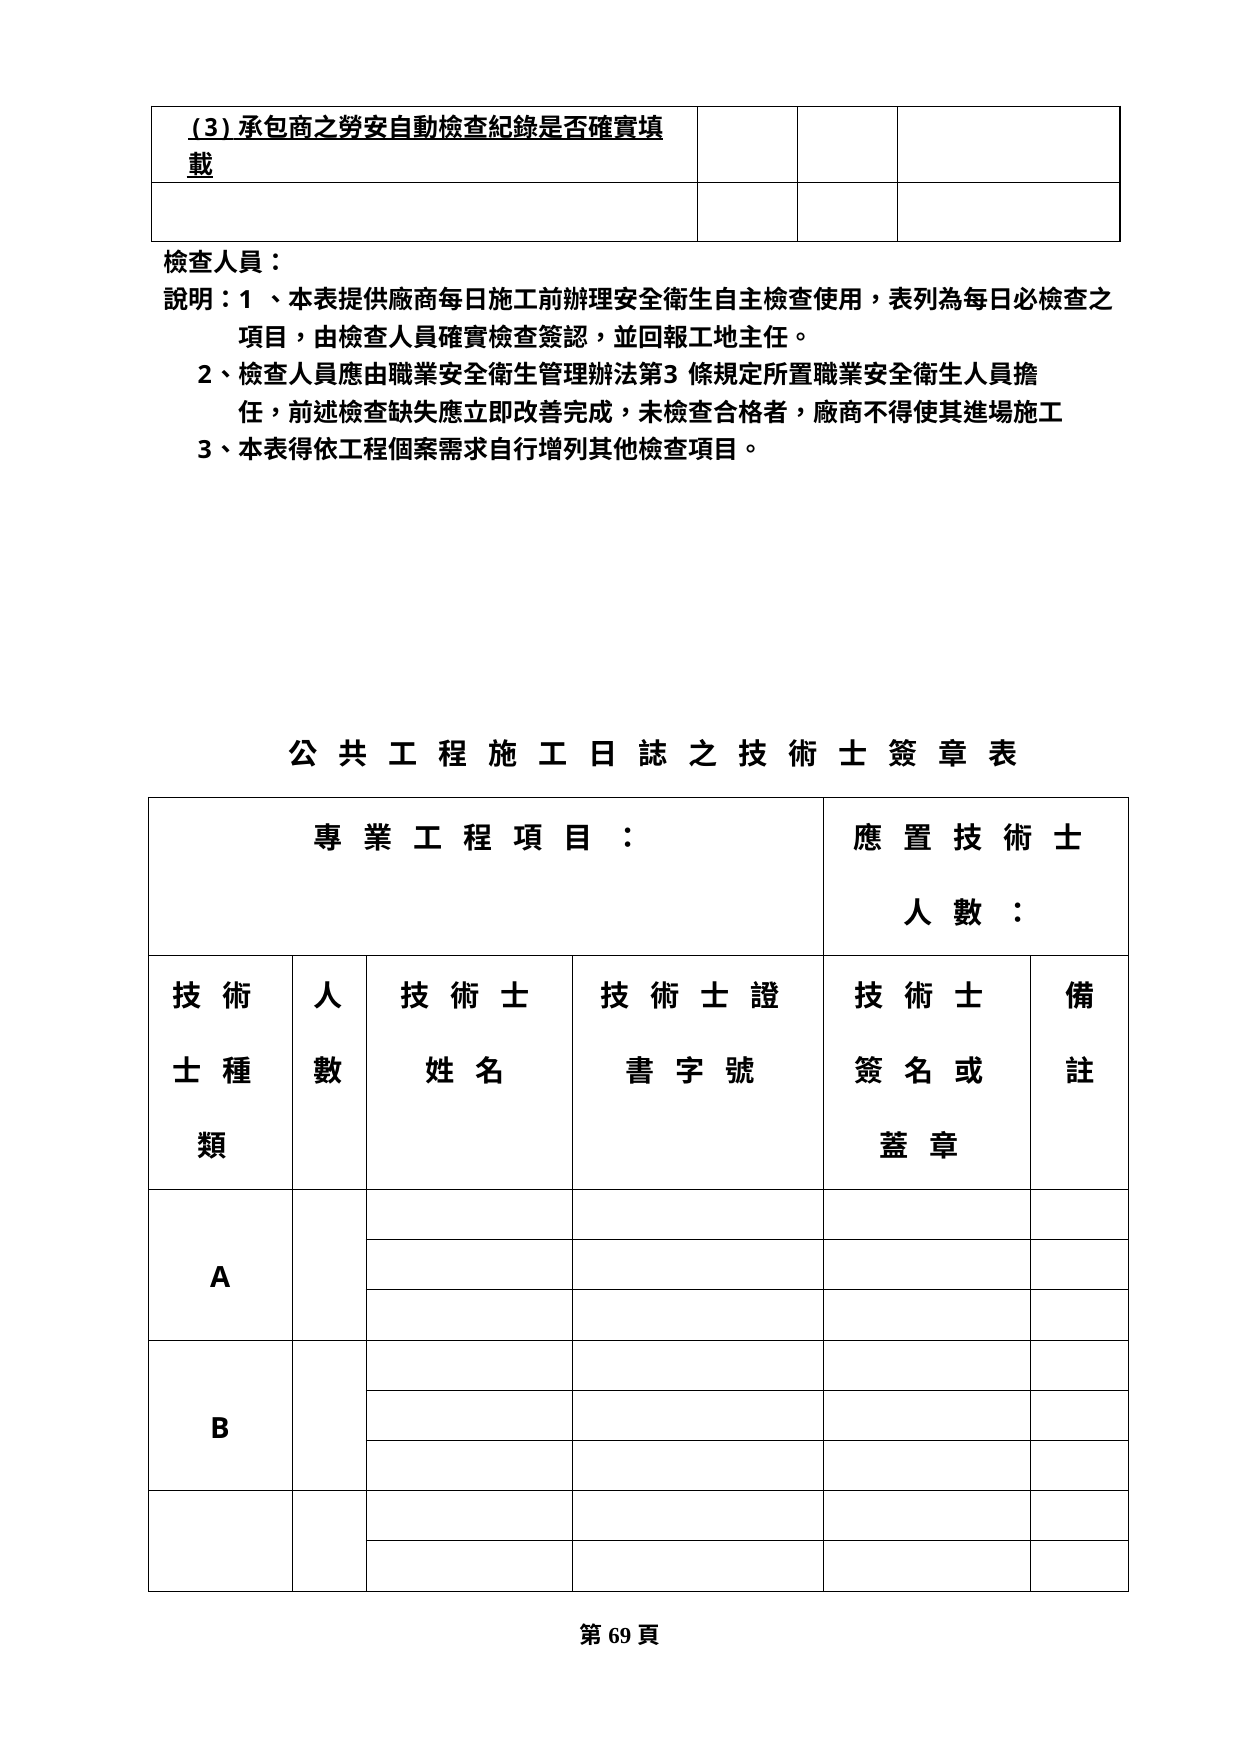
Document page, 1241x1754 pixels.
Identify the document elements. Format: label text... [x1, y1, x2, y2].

table_cell [573, 1491, 823, 1540]
table_cell [293, 1491, 366, 1591]
table_cell [367, 1290, 572, 1339]
table_cell (3)承包商之勞安自動檢查紀錄是否確實填載 [152, 107, 697, 182]
table_cell [573, 1240, 823, 1289]
table_cell [1031, 1441, 1128, 1490]
text 任，前述檢查缺失應立即改善完成，未檢查合格者，廠商不得使其進場施工 [163, 392, 1113, 429]
table_cell [698, 183, 797, 241]
table_cell [824, 1541, 1030, 1591]
table_cell [367, 1441, 572, 1490]
table_cell 技術士種類 [149, 956, 292, 1189]
text 項目，由檢查人員確實檢查簽認，並回報工地主任。 [163, 317, 1113, 354]
table_cell [698, 107, 797, 182]
table_cell [824, 1190, 1030, 1239]
table_cell [573, 1190, 823, 1239]
table_cell [573, 1541, 823, 1591]
table_cell [367, 1391, 572, 1440]
text 3、本表得依工程個案需求自行增列其他檢查項目。 [163, 429, 1113, 467]
table_cell [1031, 1391, 1128, 1440]
table_cell 人數 [293, 956, 366, 1189]
table_cell [1031, 1290, 1128, 1339]
table_cell [1031, 1491, 1128, 1540]
table_cell [824, 1441, 1030, 1490]
table_cell [573, 1391, 823, 1440]
table_cell [1031, 1341, 1128, 1390]
table_cell [367, 1240, 572, 1289]
table_cell [573, 1341, 823, 1390]
table_cell [824, 1240, 1030, 1289]
table_cell [1031, 1541, 1128, 1591]
table_cell [367, 1190, 572, 1239]
table_header 專業工程項目： [149, 798, 823, 955]
table_cell 技術士簽名或蓋章 [824, 956, 1030, 1189]
table_cell [367, 1541, 572, 1591]
table_cell [573, 1290, 823, 1339]
table_cell [824, 1391, 1030, 1440]
table_cell [798, 107, 897, 182]
table_cell 備註 [1031, 956, 1128, 1189]
table_cell [149, 1491, 292, 1591]
table_cell [1031, 1190, 1128, 1239]
table_cell [798, 183, 897, 241]
table_cell 技術士證書字號 [573, 956, 823, 1189]
table_cell [152, 183, 697, 241]
table_cell [293, 1190, 366, 1339]
text 說明：1、本表提供廠商每日施工前辦理安全衛生自主檢查使用，表列為每日必檢查之 [163, 279, 1113, 317]
table_header 應置技術士人數： [824, 798, 1128, 955]
table_cell [824, 1491, 1030, 1540]
table_cell [367, 1341, 572, 1390]
table_cell [1031, 1240, 1128, 1289]
text 檢查人員： [163, 242, 1113, 279]
table_cell B [149, 1341, 292, 1490]
table_cell [898, 183, 1119, 241]
table_cell [367, 1491, 572, 1540]
table_cell [898, 107, 1119, 182]
text 公共工程施工日誌之技術士簽章表 [163, 714, 1113, 789]
table_cell A [149, 1190, 292, 1339]
text 2、檢查人員應由職業安全衛生管理辦法第3 條規定所置職業安全衛生人員擔 [163, 354, 1113, 392]
table_cell [573, 1441, 823, 1490]
table_cell [293, 1341, 366, 1490]
table_cell [824, 1290, 1030, 1339]
table_cell 技術士姓名 [367, 956, 572, 1189]
table_cell [824, 1341, 1030, 1390]
